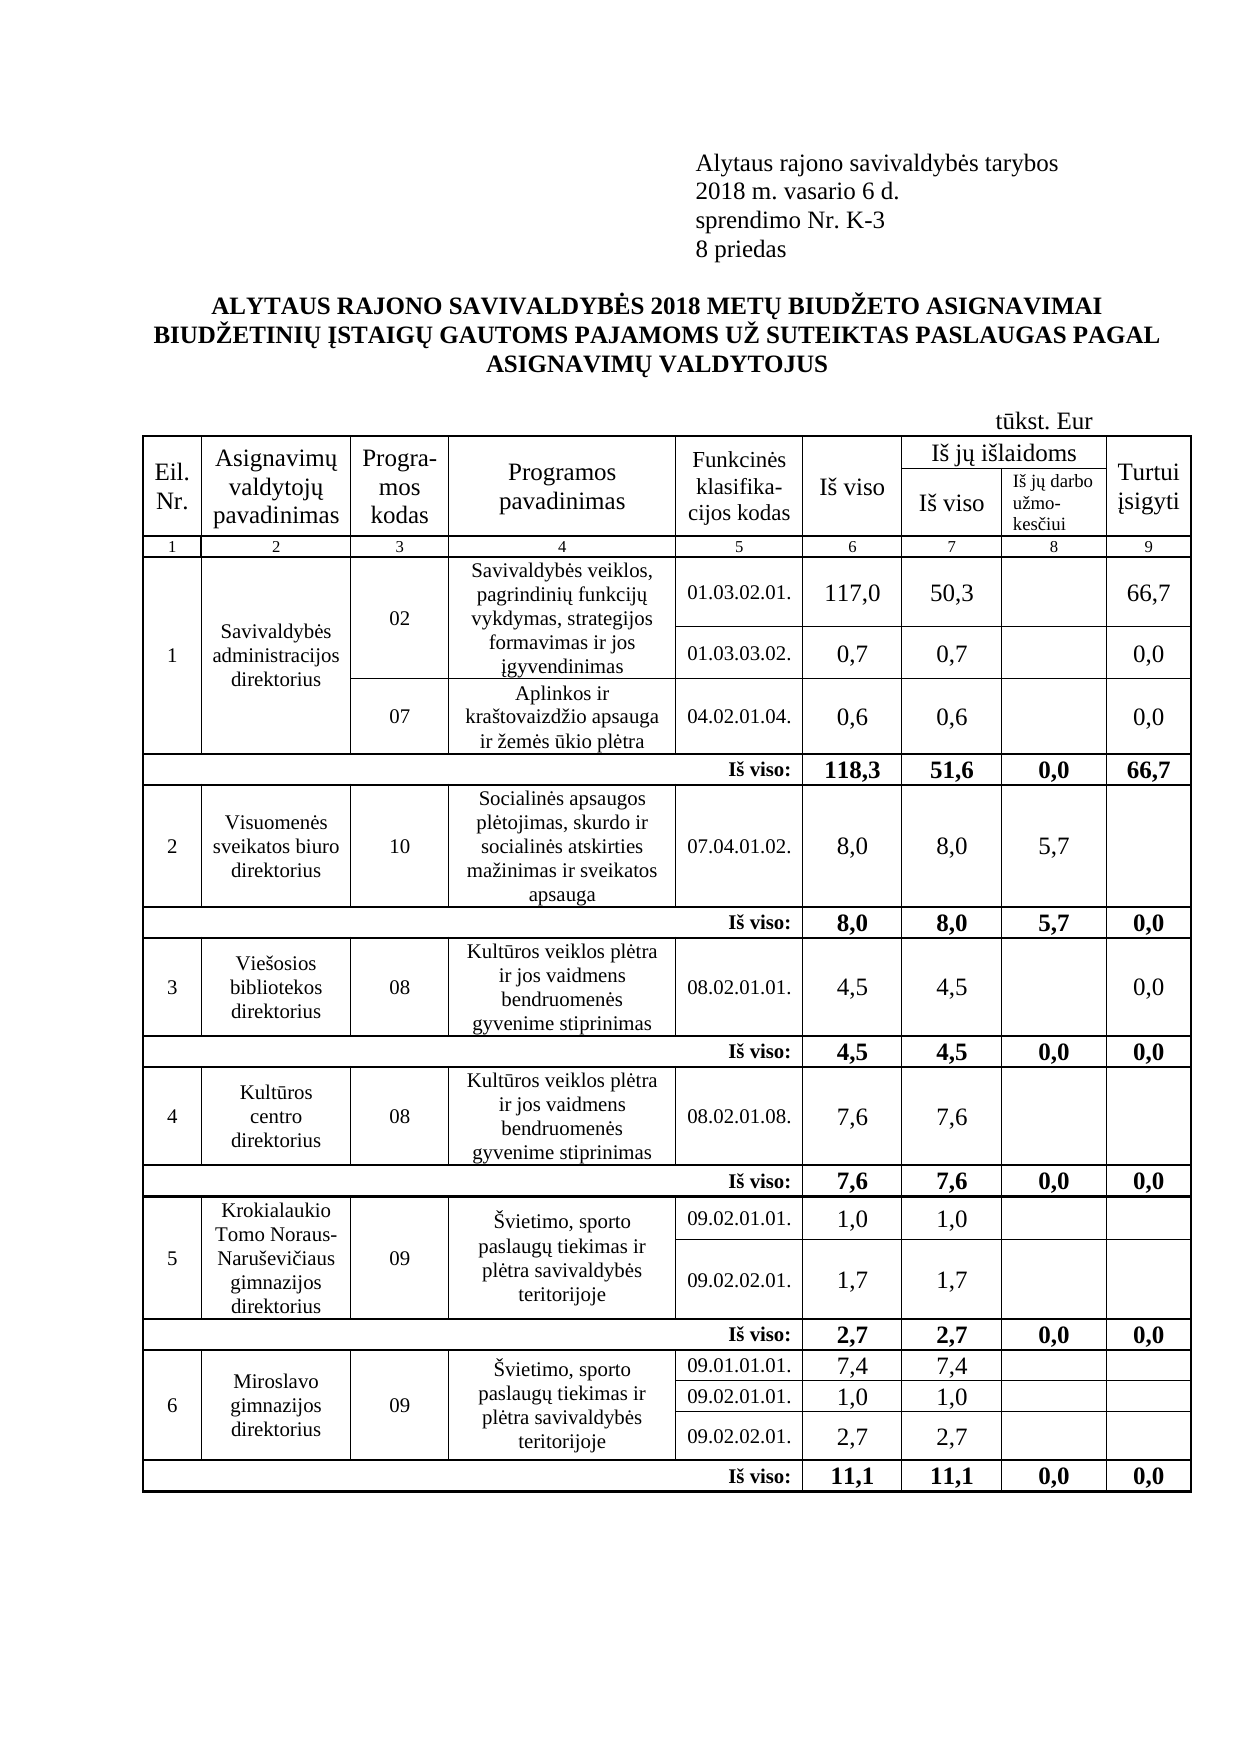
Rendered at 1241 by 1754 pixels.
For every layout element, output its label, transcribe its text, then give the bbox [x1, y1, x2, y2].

table_cell 0,0 [1107, 1320, 1190, 1349]
table_cell 3 [351, 537, 448, 556]
table_cell 11,1 [902, 1461, 1001, 1490]
table_cell 118,3 [803, 755, 901, 783]
table_cell Iš viso: [144, 1320, 802, 1349]
table_cell 09.02.01.01. [676, 1381, 802, 1411]
table_header Iš viso [803, 437, 901, 535]
table_cell 117,0 [803, 558, 901, 626]
table_cell 0,0 [1002, 755, 1106, 783]
table_cell 0,7 [803, 627, 901, 678]
table_cell 5 [676, 537, 802, 556]
table_cell 0,0 [1107, 627, 1190, 678]
table_cell 6 [803, 537, 901, 556]
table_cell 5 [144, 1198, 201, 1318]
table_cell 09.02.01.01. [676, 1198, 802, 1239]
table_cell [1002, 1351, 1106, 1380]
table_cell 7,4 [902, 1351, 1001, 1380]
table_cell 7,4 [803, 1351, 901, 1380]
table_cell [1002, 679, 1106, 753]
table_cell 08.02.01.01. [676, 939, 802, 1035]
table_cell 1,0 [902, 1198, 1001, 1239]
text sprendimo Nr. K-3 [133, 205, 1181, 234]
table_cell [1107, 1412, 1190, 1459]
table_cell 04.02.01.04. [676, 679, 802, 753]
table_cell 2,7 [803, 1320, 901, 1349]
table_cell 1,7 [803, 1240, 901, 1318]
table_cell 8 [1002, 537, 1106, 556]
table_cell Socialinės apsaugos plėtojimas, skurdo ir socialinės atskirties mažinimas ir sveikatos apsauga [449, 786, 675, 906]
table_cell Savivaldybės veiklos, pagrindinių funkcijų vykdymas, strategijos formavimas ir jos įgyvendinimas [449, 558, 675, 678]
table_cell 2,7 [803, 1412, 901, 1459]
table_cell 4 [144, 1068, 201, 1164]
table_cell 8,0 [803, 786, 901, 906]
table_cell Iš viso [902, 469, 1001, 535]
table_cell [1107, 1240, 1190, 1318]
table_cell 3 [144, 939, 201, 1035]
table_cell Krokialaukio Tomo Noraus-Naruševičiaus gimnazijos direktorius [202, 1198, 350, 1318]
table_cell 07 [351, 679, 448, 753]
table_cell Iš viso: [144, 1037, 802, 1066]
table_cell 7,6 [902, 1068, 1001, 1164]
table_cell 08 [351, 1068, 448, 1164]
table_cell Miroslavo gimnazijos direktorius [202, 1351, 350, 1459]
table_cell 66,7 [1107, 755, 1190, 783]
text tūkst. Eur [133, 406, 1181, 435]
table_cell [1002, 1381, 1106, 1411]
table_cell [1002, 1240, 1106, 1318]
table_cell Kultūros centro direktorius [202, 1068, 350, 1164]
table_cell Visuomenės sveikatos biuro direktorius [202, 786, 350, 906]
table_cell 01.03.02.01. [676, 558, 802, 626]
table_cell 50,3 [902, 558, 1001, 626]
table_cell 1 [144, 558, 201, 753]
table_cell 0,0 [1107, 1037, 1190, 1066]
table_cell 2,7 [902, 1412, 1001, 1459]
table_cell [1002, 558, 1106, 626]
table_cell 7,6 [902, 1166, 1001, 1195]
table_cell [1002, 1412, 1106, 1459]
table_header Funkcinės klasifika-cijos kodas [676, 437, 802, 535]
table_cell Iš jų darbo užmo-kesčiui [1002, 469, 1106, 535]
table_cell 0,7 [902, 627, 1001, 678]
table_cell 0,0 [1107, 939, 1190, 1035]
table_cell 0,0 [1002, 1166, 1106, 1195]
table_cell Savivaldybės administracijos direktorius [202, 558, 350, 753]
table_header Programos pavadinimas [449, 437, 675, 535]
table_cell 2 [144, 786, 201, 906]
table_cell 51,6 [902, 755, 1001, 783]
table_cell 0,0 [1107, 1461, 1190, 1490]
text 2018 m. vasario 6 d. [133, 176, 1181, 205]
table_cell 2,7 [902, 1320, 1001, 1349]
text ALYTAUS RAJONO SAVIVALDYBĖS 2018 METŲ BIUDŽETO ASIGNAVIMAI BIUDŽETINIŲ ĮSTAIGŲ GAUTOMS PAJAMOMS UŽ SUTEIKTAS PASLAUGAS PAGAL ASIGNAVIMŲ VALDYTOJUS [133, 291, 1181, 378]
table_cell 4 [449, 537, 675, 556]
table_cell 09 [351, 1198, 448, 1318]
table_cell 7 [902, 537, 1001, 556]
table_header Progra-mos kodas [351, 437, 448, 535]
table_cell 0,0 [1107, 1166, 1190, 1195]
table_cell 0,0 [1002, 1037, 1106, 1066]
table_cell 09.02.02.01. [676, 1240, 802, 1318]
table_header Iš jų išlaidoms [902, 437, 1106, 468]
table_cell [1107, 786, 1190, 906]
table_cell Švietimo, sporto paslaugų tiekimas ir plėtra savivaldybės teritorijoje [449, 1351, 675, 1459]
table_cell 0,0 [1107, 679, 1190, 753]
table_cell 09.01.01.01. [676, 1351, 802, 1380]
table_header Eil. Nr. [144, 437, 201, 535]
table_cell 02 [351, 558, 448, 678]
table_cell [1107, 1351, 1190, 1380]
text 8 priedas [133, 234, 1181, 263]
table_cell Kultūros veiklos plėtra ir jos vaidmens bendruomenės gyvenime stiprinimas [449, 1068, 675, 1164]
table_cell 9 [1107, 537, 1190, 556]
table_cell 1 [144, 537, 200, 556]
table_cell 8,0 [902, 786, 1001, 906]
table_header Turtui įsigyti [1107, 437, 1190, 535]
table_cell 10 [351, 786, 448, 906]
table_cell 0,6 [803, 679, 901, 753]
table_cell 08.02.01.08. [676, 1068, 802, 1164]
table_cell 6 [144, 1351, 201, 1459]
table_cell 0,6 [902, 679, 1001, 753]
table_cell [1107, 1068, 1190, 1164]
table_cell 4,5 [902, 939, 1001, 1035]
table_cell 0,0 [1002, 1320, 1106, 1349]
table_cell 1,0 [803, 1381, 901, 1411]
table_cell 1,0 [803, 1198, 901, 1239]
table_cell 08 [351, 939, 448, 1035]
table_cell 8,0 [902, 908, 1001, 937]
table_cell 07.04.01.02. [676, 786, 802, 906]
table_cell 09 [351, 1351, 448, 1459]
table_cell 8,0 [803, 908, 901, 937]
table_cell [1002, 1068, 1106, 1164]
table_cell Iš viso: [144, 908, 802, 937]
table_cell [1002, 627, 1106, 678]
table_cell 1,0 [902, 1381, 1001, 1411]
table_cell 5,7 [1002, 908, 1106, 937]
table_cell 5,7 [1002, 786, 1106, 906]
table_cell 7,6 [803, 1166, 901, 1195]
table_cell 7,6 [803, 1068, 901, 1164]
table_cell Iš viso: [144, 755, 802, 783]
table_cell Kultūros veiklos plėtra ir jos vaidmens bendruomenės gyvenime stiprinimas [449, 939, 675, 1035]
table_cell 11,1 [803, 1461, 901, 1490]
table_cell Viešosios bibliotekos direktorius [202, 939, 350, 1035]
table_cell 01.03.03.02. [676, 627, 802, 678]
table_cell [1002, 939, 1106, 1035]
table_cell 09.02.02.01. [676, 1412, 802, 1459]
table_cell 1,7 [902, 1240, 1001, 1318]
table_cell 2 [202, 537, 350, 556]
table_cell 4,5 [902, 1037, 1001, 1066]
table_cell Iš viso: [144, 1166, 802, 1195]
table_cell [1107, 1198, 1190, 1239]
table_cell 66,7 [1107, 558, 1190, 626]
table_cell Švietimo, sporto paslaugų tiekimas ir plėtra savivaldybės teritorijoje [449, 1198, 675, 1318]
table_cell [1002, 1198, 1106, 1239]
table_cell 0,0 [1002, 1461, 1106, 1490]
table_cell 0,0 [1107, 908, 1190, 937]
table_cell 4,5 [803, 939, 901, 1035]
table_cell Iš viso: [144, 1461, 802, 1490]
table_cell Aplinkos ir kraštovaizdžio apsauga ir žemės ūkio plėtra [449, 679, 675, 753]
table_cell 4,5 [803, 1037, 901, 1066]
text Alytaus rajono savivaldybės tarybos [133, 148, 1181, 176]
table_cell [1107, 1381, 1190, 1411]
table_header Asignavimų valdytojų pavadinimas [202, 437, 350, 535]
